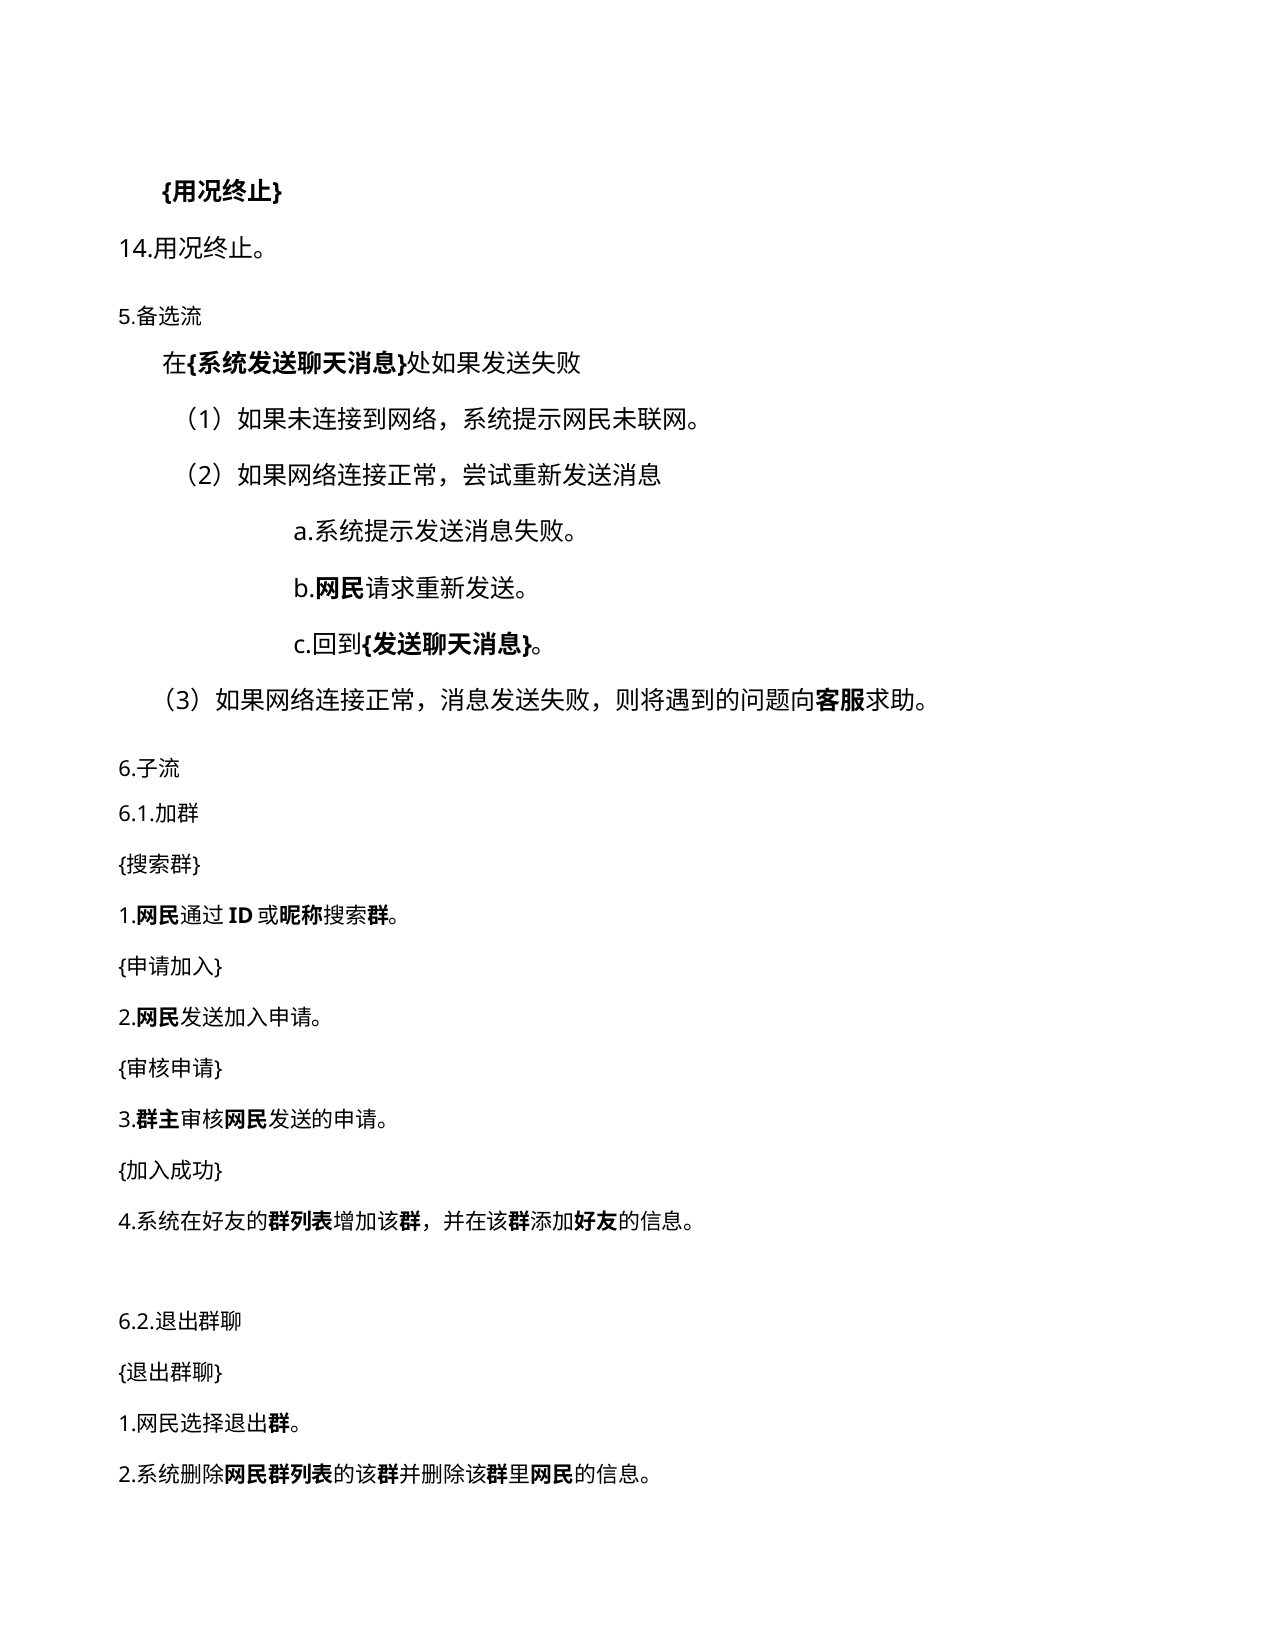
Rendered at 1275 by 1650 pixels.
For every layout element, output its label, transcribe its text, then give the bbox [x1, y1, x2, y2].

text （2）如果网络连接正常，尝试重新发送消息 [129, 456, 1157, 492]
text {审核申请} [118, 1051, 1157, 1083]
text {加入成功} [118, 1153, 1157, 1185]
text 14.用况终止。 [118, 228, 1157, 264]
text 2.网民发送加入申请。 [118, 1000, 1157, 1032]
text 1.网民选择退出群。 [118, 1406, 1157, 1438]
text （1）如果未连接到网络，系统提示网民未联网。 [129, 399, 1157, 436]
text b.网民请求重新发送。 [293, 568, 1157, 604]
text c.回到{发送聊天消息}。 [293, 624, 1157, 661]
text {用况终止} [118, 172, 1157, 208]
text 3.群主审核网民发送的申请。 [118, 1102, 1157, 1134]
subtitle 5.备选流 [118, 299, 1157, 331]
text a.系统提示发送消息失败。 [293, 512, 1157, 548]
text 4.系统在好友的群列表增加该群，并在该群添加好友的信息。 [118, 1204, 1157, 1236]
text {退出群聊} [118, 1355, 1157, 1387]
text 1.网民通过ID或昵称搜索群。 [118, 898, 1157, 929]
text {申请加入} [118, 949, 1157, 981]
text 2.系统删除网民群列表的该群并删除该群里网民的信息。 [118, 1457, 1157, 1489]
text 在{系统发送聊天消息}处如果发送失败 [118, 343, 1157, 379]
text （3）如果网络连接正常，消息发送失败，则将遇到的问题向客服求助。 [118, 681, 1157, 717]
text 6.2.退出群聊 [118, 1304, 1157, 1336]
text {搜索群} [118, 847, 1157, 878]
text 6.1.加群 [118, 796, 1157, 827]
subtitle 6.子流 [118, 751, 1157, 783]
